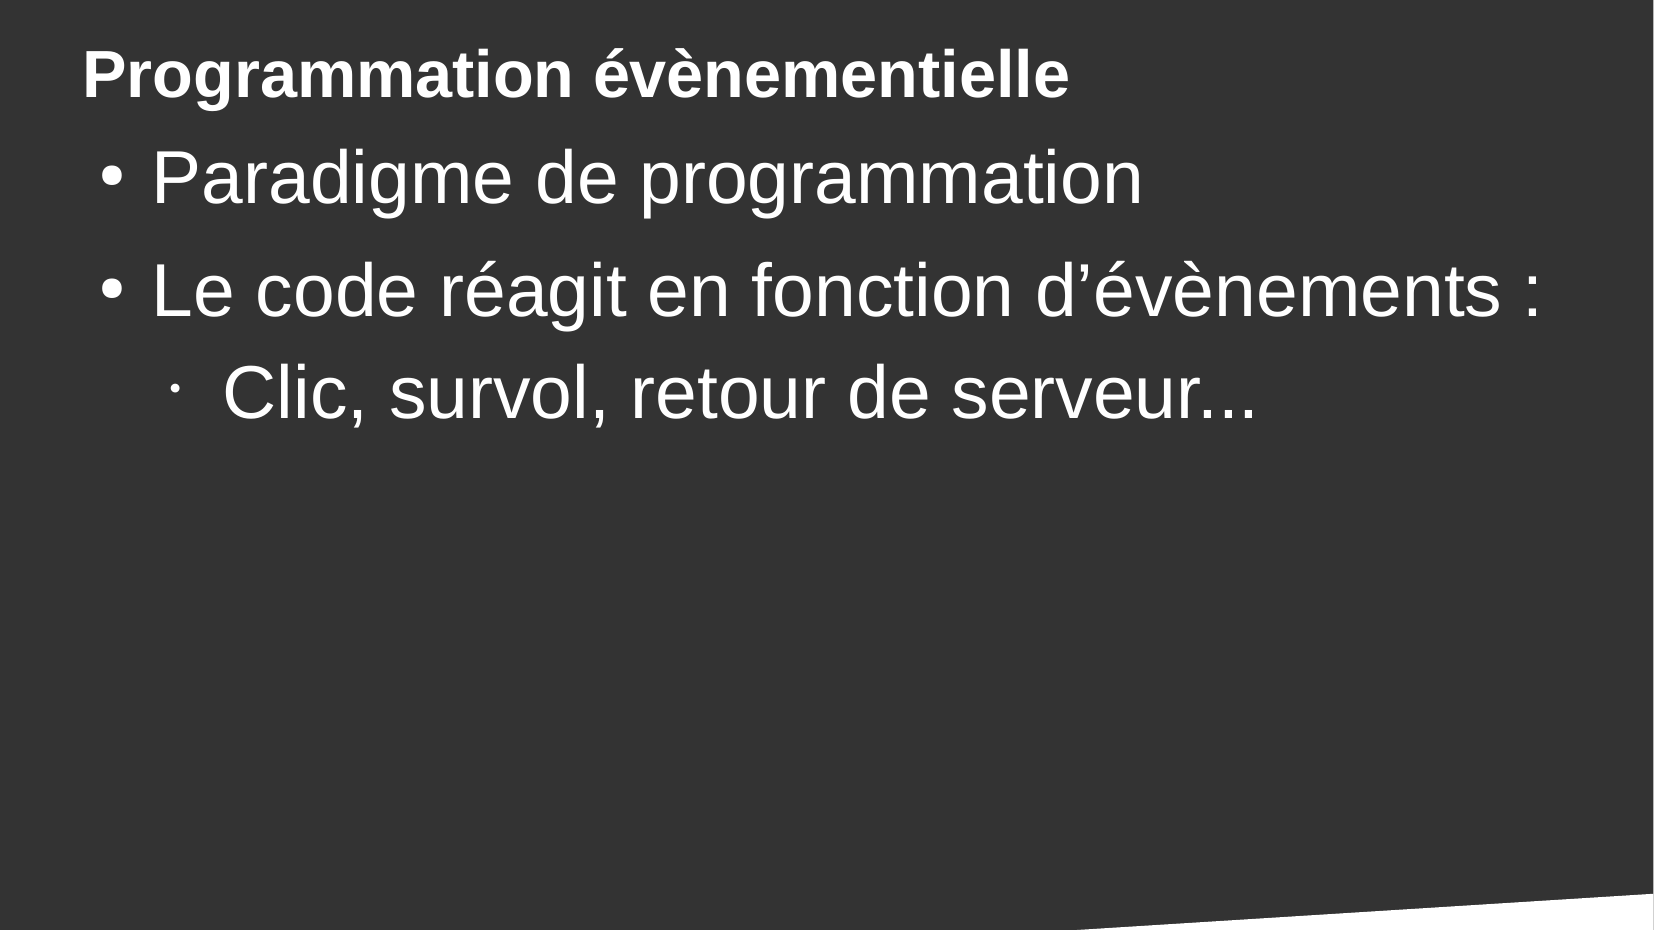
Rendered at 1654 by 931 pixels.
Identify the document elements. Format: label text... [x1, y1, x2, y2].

list Paradigme de programmation Le code réagit en fonction d’évènements : Clic, survol, retour de serveur... [80, 135, 1620, 827]
title Programmation évènementielle [82, 37, 1571, 114]
text_box [1060, 893, 1654, 931]
